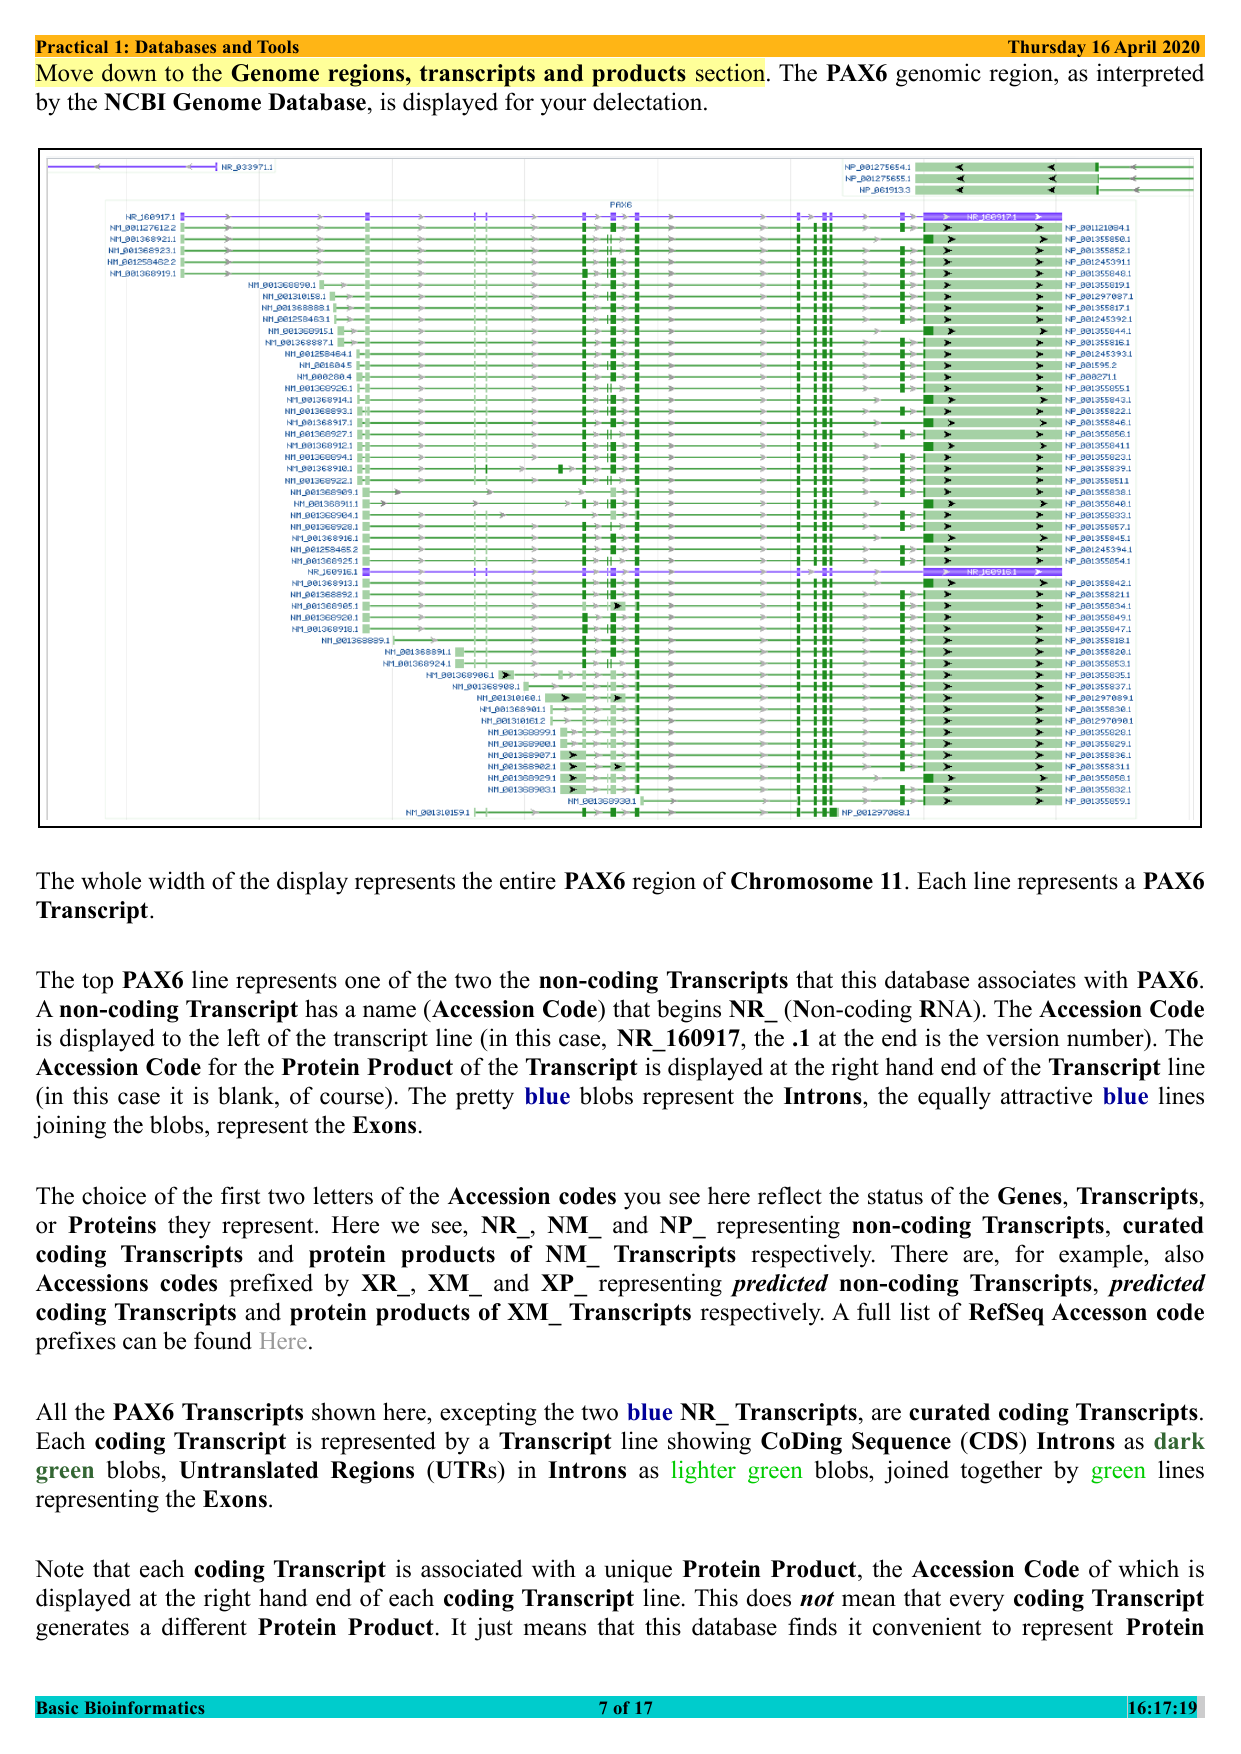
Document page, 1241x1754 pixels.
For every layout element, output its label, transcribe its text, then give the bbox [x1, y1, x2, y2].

text Move down to the Genome regions, transcripts and products section. The PAX6 genomic region, as interpreted by the NCBI Genome Database, is displayed for your delectation. [35, 57, 1205, 116]
text The whole width of the display represents the entire PAX6 region of Chromosome 11. Each line represents a PAX6 Transcript. [35, 866, 1205, 924]
text All the PAX6 Transcripts shown here, excepting the two blue NR_ Transcripts, are curated coding Transcripts. Each coding Transcript is represented by a Transcript line showing CoDing Sequence (CDS) Introns as dark green blobs, Untranslated Regions (UTRs) in Introns as lighter green blobs, joined together by green lines representing the Exons. [35, 1396, 1205, 1513]
picture [46, 156, 1194, 820]
text The top PAX6 line represents one of the two the non-coding Transcripts that this database associates with PAX6. A non-coding Transcript has a name (Accession Code) that begins NR_ (Non-coding RNA). The Accession Code is displayed to the left of the transcript line (in this case, NR_160917, the .1 at the end is the version number). The Accession Code for the Protein Product of the Transcript is displayed at the right hand end of the Transcript line (in this case it is blank, of course). The pretty blue blobs represent the Introns, the equally attractive blue lines joining the blobs, represent the Exons. [35, 965, 1205, 1139]
text The choice of the first two letters of the Accession codes you see here reflect the status of the Genes, Transcripts, or Proteins they represent. Here we see, NR_, NM_ and NP_ representing non-coding Transcripts, curated coding Transcripts and protein products of NM_ Transcripts respectively. There are, for example, also Accessions codes prefixed by XR_, XM_ and XP_ representing predicted non-coding Transcripts, predicted coding Transcripts and protein products of XM_ Transcripts respectively. A full list of RefSeq Accesson code prefixes can be found Here. [35, 1181, 1205, 1355]
text Note that each coding Transcript is associated with a unique Protein Product, the Accession Code of which is displayed at the right hand end of each coding Transcript line. This does not mean that every coding Transcript generates a different Protein Product. It just means that this database finds it convenient to represent Protein [35, 1554, 1205, 1641]
